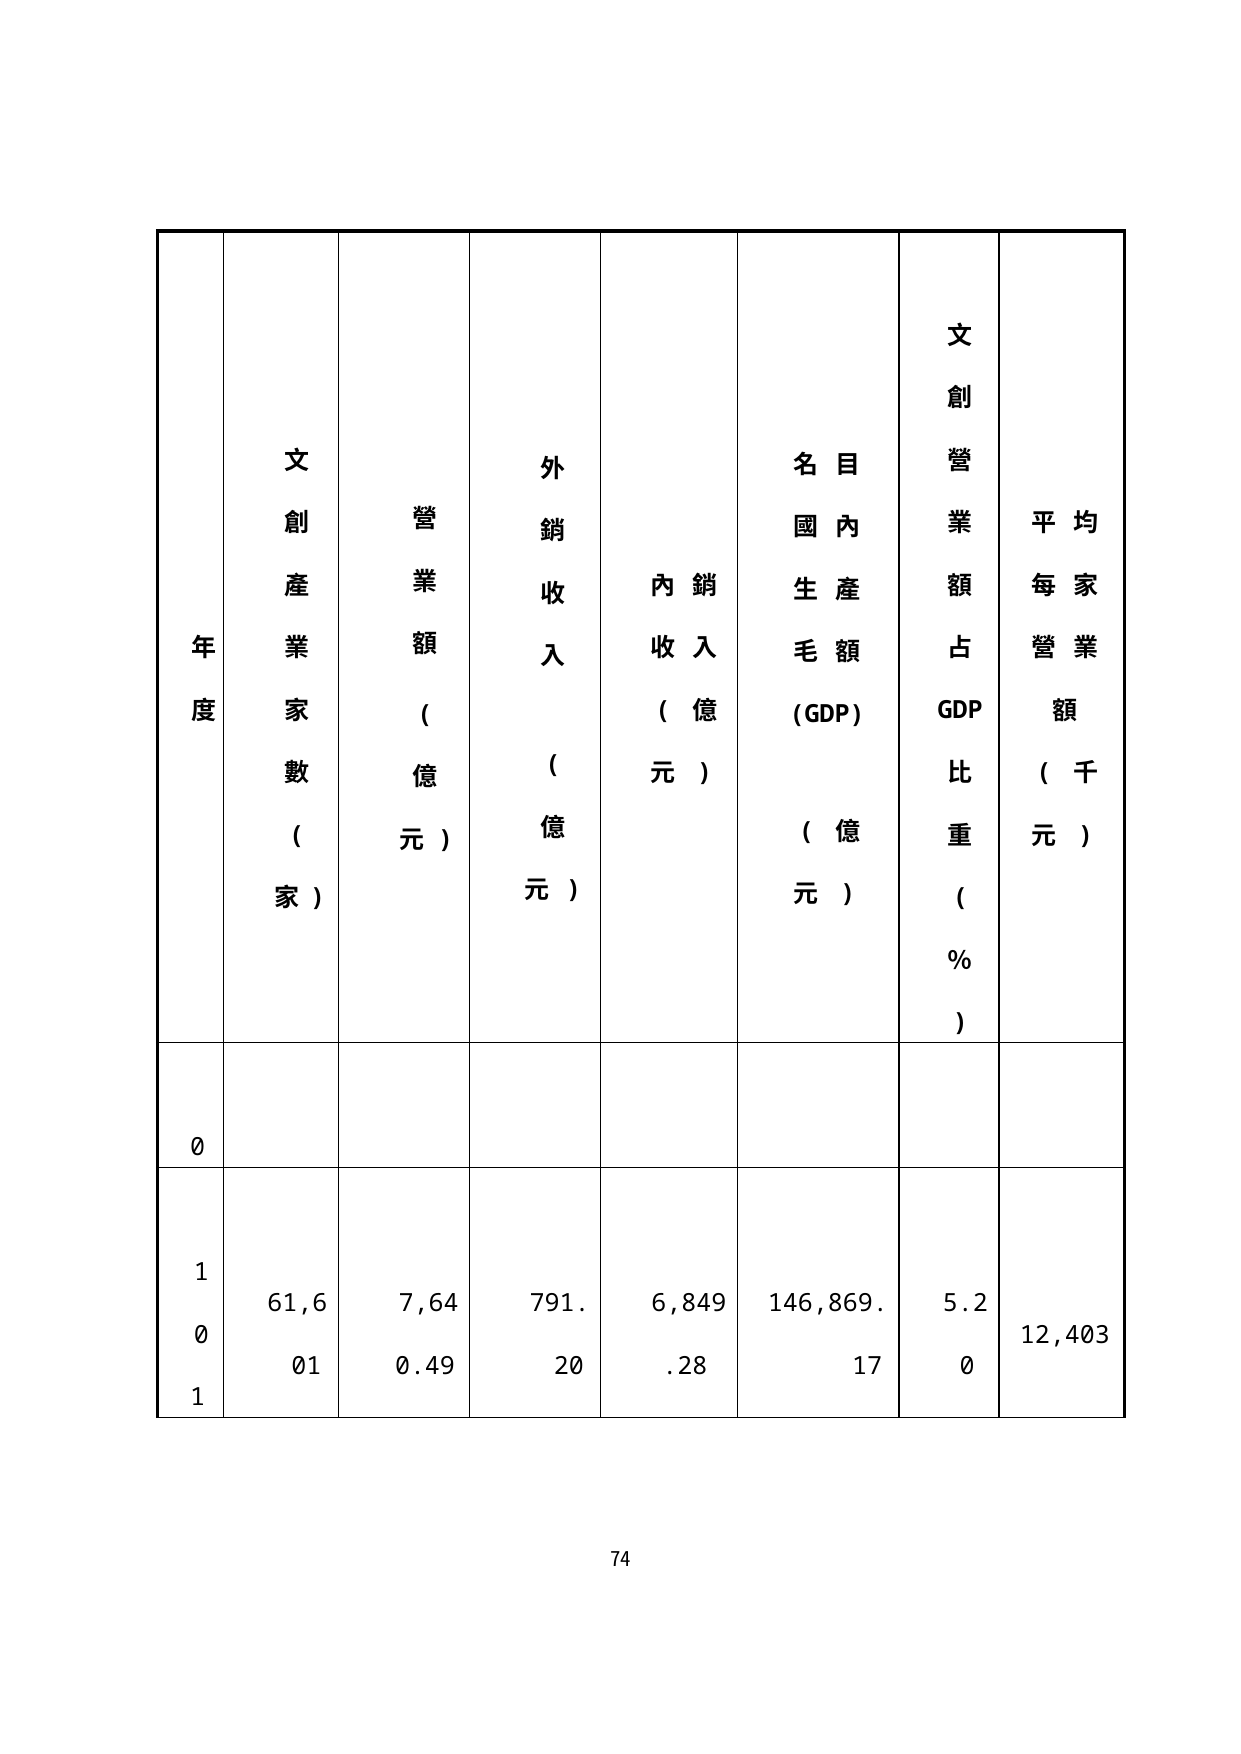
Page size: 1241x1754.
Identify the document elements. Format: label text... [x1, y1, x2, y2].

table_cell [470, 1043, 600, 1167]
table_cell 146,869.17 [738, 1168, 898, 1417]
table_header 名目國內生產毛額(GDP) (億元) [738, 233, 898, 1042]
table_header 外銷收入 (億元) [470, 233, 600, 1042]
table_cell [601, 1043, 737, 1167]
table_cell 0 [159, 1043, 223, 1167]
table_cell [224, 1043, 338, 1167]
table_cell [339, 1043, 469, 1167]
table_header 文創營業額占GDP比重(％) [900, 233, 998, 1042]
table_cell 6,849.28 [601, 1168, 737, 1417]
table_cell [900, 1043, 998, 1167]
table_cell 101 [159, 1168, 223, 1417]
table_cell 7,640.49 [339, 1168, 469, 1417]
table_header 平均每家 營業額 (千元) [1000, 233, 1123, 1042]
table_header 內銷收入 (億元) [601, 233, 737, 1042]
table_header 文創產業家數 (家) [224, 233, 338, 1042]
table_cell 61,601 [224, 1168, 338, 1417]
table_cell [738, 1043, 898, 1167]
table_header 營業額 (億元) [339, 233, 469, 1042]
table_cell 5.20 [900, 1168, 998, 1417]
table_cell [1000, 1043, 1123, 1167]
table_header 年度 [159, 233, 223, 1042]
table_cell 791.20 [470, 1168, 600, 1417]
table_cell 12,403 [1000, 1168, 1123, 1417]
